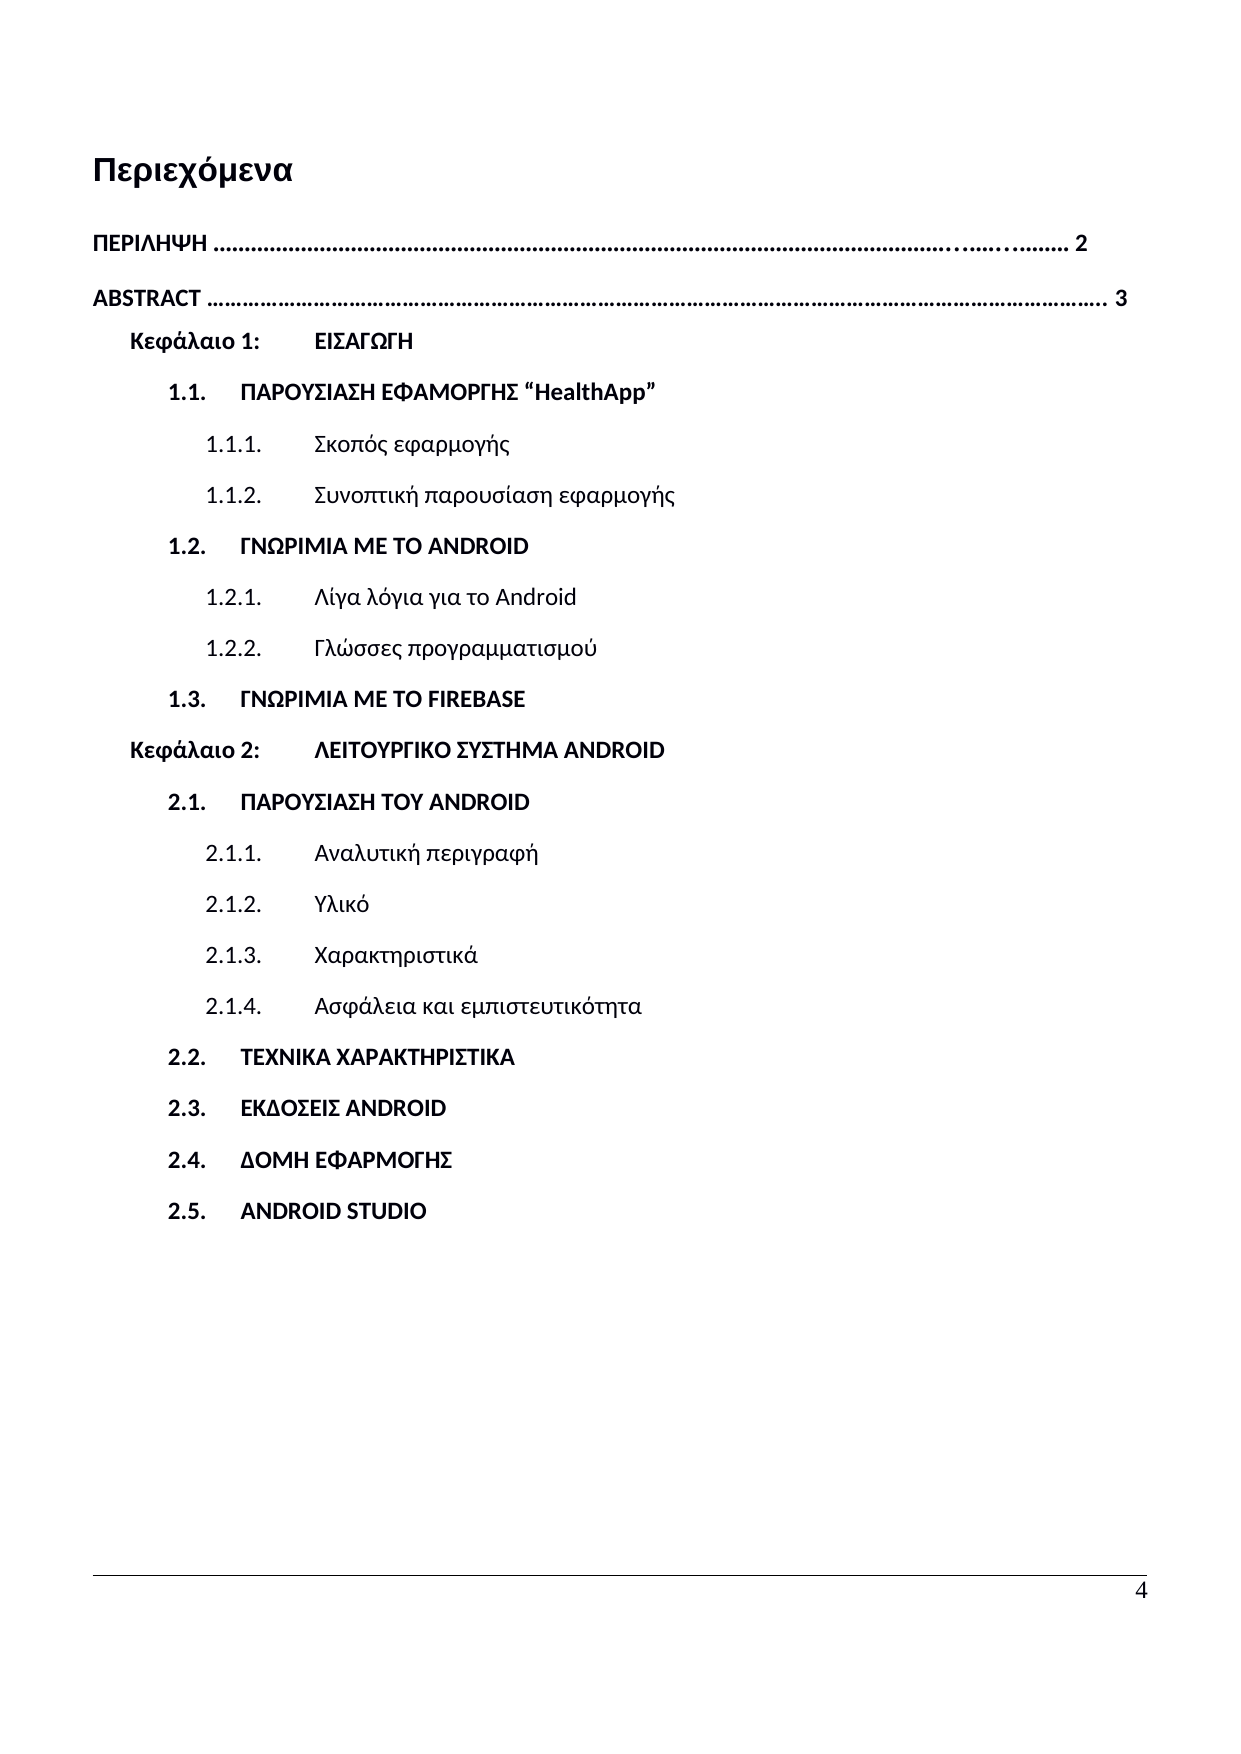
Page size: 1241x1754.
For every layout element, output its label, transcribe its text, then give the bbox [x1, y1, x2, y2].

text ΠΕΡΙΛΗΨΗ .....................................................................................................................…....…........ 2 [93, 227, 1147, 257]
list ΓΝΩΡΙΜΙΑ ΜΕ ΤΟ FIREBASE [168, 683, 1147, 714]
list Συνοπτική παρουσίαση εφαρμογής [205, 479, 1147, 509]
list Σκοπός εφαρμογής [205, 428, 1147, 458]
list ΓΝΩΡΙΜΙΑ ΜΕ ΤΟ ANDROID [168, 530, 1147, 561]
list ANDROID STUDIO [168, 1195, 1147, 1225]
list Λίγα λόγια για το Android [205, 581, 1147, 612]
list ΠΑΡΟΥΣΙΑΣΗ ΕΦΑΜΟΡΓΗΣ “HealthApp” [168, 377, 1147, 407]
list Χαρακτηριστικά [205, 939, 1147, 970]
list ΛΕΙΤΟΥΡΓΙΚΟ ΣΥΣΤΗΜΑ ANDROID [130, 734, 1147, 765]
list ΕΙΣΑΓΩΓΗ [130, 325, 1147, 356]
list ΠΑΡΟΥΣΙΑΣΗ ΤΟΥ ANDROID [168, 786, 1147, 816]
list Γλώσσες προγραμματισμού [205, 632, 1147, 663]
list ΕΚΔΟΣΕΙΣ ANDROID [168, 1093, 1147, 1123]
list Υλικό [205, 888, 1147, 918]
list ΔΟΜΗ ΕΦΑΡΜΟΓΗΣ [168, 1144, 1147, 1174]
list Αναλυτική περιγραφή [205, 837, 1147, 867]
list ΤΕΧΝΙΚΑ ΧΑΡΑΚΤΗΡΙΣΤΙΚΑ [168, 1041, 1147, 1072]
text Περιεχόμενα [93, 150, 1147, 188]
list Ασφάλεια και εμπιστευτικότητα [205, 990, 1147, 1021]
subtitle ABSTRACT …………………………………………………………………………………………………………………………………….. 3 [93, 282, 1147, 313]
